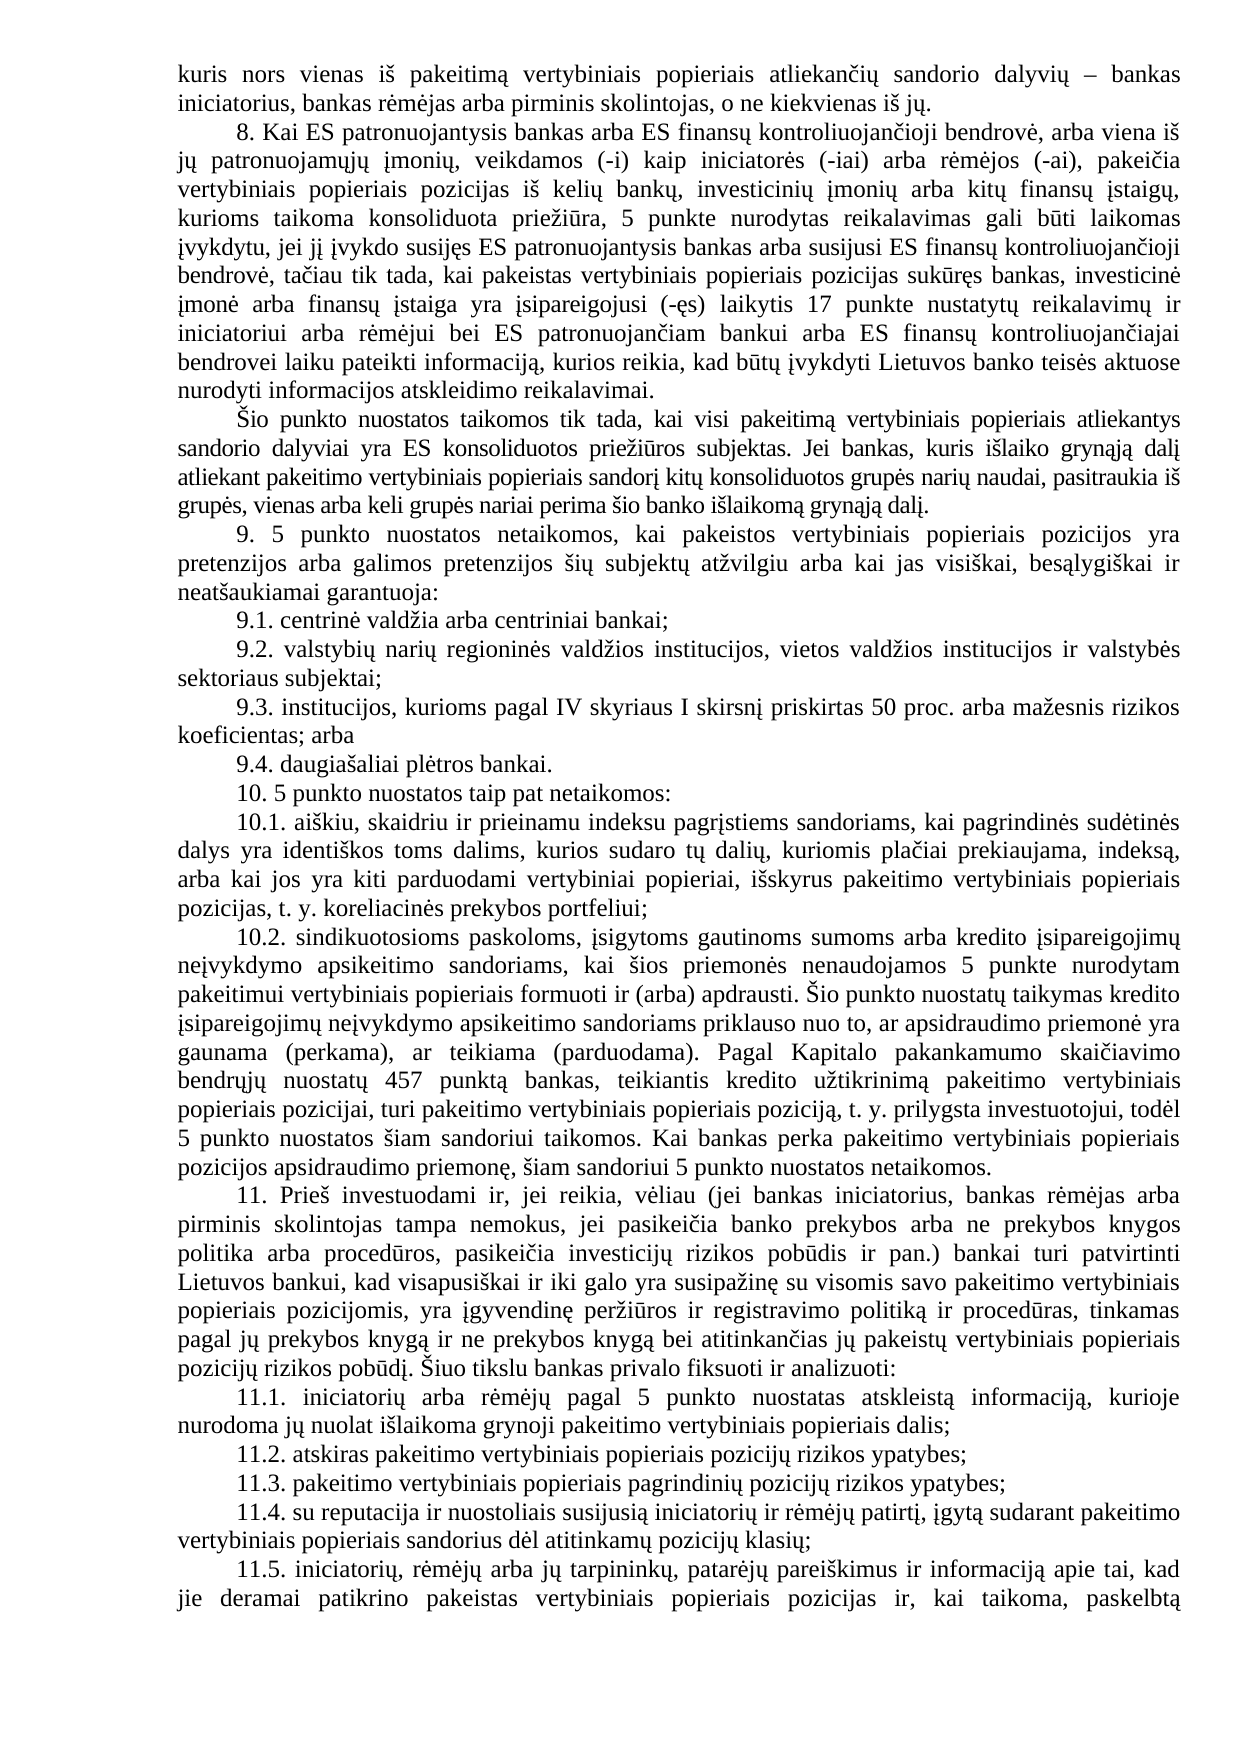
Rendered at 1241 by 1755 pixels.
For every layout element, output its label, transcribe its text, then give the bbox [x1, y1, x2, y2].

text 8. Kai ES patronuojantysis bankas arba ES finansų kontroliuojančioji bendrovė, arba viena iš jų patronuojamųjų įmonių, veikdamos (-i) kaip iniciatorės (-iai) arba rėmėjos (-ai), pakeičia vertybiniais popieriais pozicijas iš kelių bankų, investicinių įmonių arba kitų finansų įstaigų, kurioms taikoma konsoliduota priežiūra, 5 punkte nurodytas reikalavimas gali būti laikomas įvykdytu, jei jį įvykdo susijęs ES patronuojantysis bankas arba susijusi ES finansų kontroliuojančioji bendrovė, tačiau tik tada, kai pakeistas vertybiniais popieriais pozicijas sukūręs bankas, investicinė įmonė arba finansų įstaiga yra įsipareigojusi (-ęs) laikytis 17 punkte nustatytų reikalavimų ir iniciatoriui arba rėmėjui bei ES patronuojančiam bankui arba ES finansų kontroliuojančiajai bendrovei laiku pateikti informaciją, kurios reikia, kad būtų įvykdyti Lietuvos banko teisės aktuose nurodyti informacijos atskleidimo reikalavimai. [177, 117, 1181, 404]
text 9.2. valstybių narių regioninės valdžios institucijos, vietos valdžios institucijos ir valstybės sektoriaus subjektai; [177, 634, 1181, 692]
text 9.3. institucijos, kurioms pagal IV skyriaus I skirsnį priskirtas 50 proc. arba mažesnis rizikos koeficientas; arba [177, 692, 1181, 749]
text 10. 5 punkto nuostatos taip pat netaikomos: [177, 778, 1181, 807]
text 11.3. pakeitimo vertybiniais popieriais pagrindinių pozicijų rizikos ypatybes; [177, 1468, 1181, 1497]
text 10.2. sindikuotosioms paskoloms, įsigytoms gautinoms sumoms arba kredito įsipareigojimų neįvykdymo apsikeitimo sandoriams, kai šios priemonės nenaudojamos 5 punkte nurodytam pakeitimui vertybiniais popieriais formuoti ir (arba) apdrausti. Šio punkto nuostatų taikymas kredito įsipareigojimų neįvykdymo apsikeitimo sandoriams priklauso nuo to, ar apsidraudimo priemonė yra gaunama (perkama), ar teikiama (parduodama). Pagal Kapitalo pakankamumo skaičiavimo bendrųjų nuostatų 457 punktą bankas, teikiantis kredito užtikrinimą pakeitimo vertybiniais popieriais pozicijai, turi pakeitimo vertybiniais popieriais poziciją, t. y. prilygsta investuotojui, todėl 5 punkto nuostatos šiam sandoriui taikomos. Kai bankas perka pakeitimo vertybiniais popieriais pozicijos apsidraudimo priemonę, šiam sandoriui 5 punkto nuostatos netaikomos. [177, 922, 1181, 1180]
text 9.1. centrinė valdžia arba centriniai bankai; [177, 605, 1181, 634]
text 11.5. iniciatorių, rėmėjų arba jų tarpininkų, patarėjų pareiškimus ir informaciją apie tai, kad jie deramai patikrino pakeistas vertybiniais popieriais pozicijas ir, kai taikoma, paskelbtą [177, 1554, 1181, 1612]
text 9. 5 punkto nuostatos netaikomos, kai pakeistos vertybiniais popieriais pozicijos yra pretenzijos arba galimos pretenzijos šių subjektų atžvilgiu arba kai jas visiškai, besąlygiškai ir neatšaukiamai garantuoja: [177, 519, 1181, 605]
text 11.4. su reputacija ir nuostoliais susijusią iniciatorių ir rėmėjų patirtį, įgytą sudarant pakeitimo vertybiniais popieriais sandorius dėl atitinkamų pozicijų klasių; [177, 1497, 1181, 1554]
text 9.4. daugiašaliai plėtros bankai. [177, 749, 1181, 778]
text 10.1. aiškiu, skaidriu ir prieinamu indeksu pagrįstiems sandoriams, kai pagrindinės sudėtinės dalys yra identiškos toms dalims, kurios sudaro tų dalių, kuriomis plačiai prekiaujama, indeksą, arba kai jos yra kiti parduodami vertybiniai popieriai, išskyrus pakeitimo vertybiniais popieriais pozicijas, t. y. koreliacinės prekybos portfeliui; [177, 807, 1181, 922]
text 11. Prieš investuodami ir, jei reikia, vėliau (jei bankas iniciatorius, bankas rėmėjas arba pirminis skolintojas tampa nemokus, jei pasikeičia banko prekybos arba ne prekybos knygos politika arba procedūros, pasikeičia investicijų rizikos pobūdis ir pan.) bankai turi patvirtinti Lietuvos bankui, kad visapusiškai ir iki galo yra susipažinę su visomis savo pakeitimo vertybiniais popieriais pozicijomis, yra įgyvendinę peržiūros ir registravimo politiką ir procedūras, tinkamas pagal jų prekybos knygą ir ne prekybos knygą bei atitinkančias jų pakeistų vertybiniais popieriais pozicijų rizikos pobūdį. Šiuo tikslu bankas privalo fiksuoti ir analizuoti: [177, 1180, 1181, 1382]
text kuris nors vienas iš pakeitimą vertybiniais popieriais atliekančių sandorio dalyvių – bankas iniciatorius, bankas rėmėjas arba pirminis skolintojas, o ne kiekvienas iš jų. [177, 59, 1181, 117]
text 11.1. iniciatorių arba rėmėjų pagal 5 punkto nuostatas atskleistą informaciją, kurioje nurodoma jų nuolat išlaikoma grynoji pakeitimo vertybiniais popieriais dalis; [177, 1382, 1181, 1439]
text 11.2. atskiras pakeitimo vertybiniais popieriais pozicijų rizikos ypatybes; [177, 1439, 1181, 1468]
text Šio punkto nuostatos taikomos tik tada, kai visi pakeitimą vertybiniais popieriais atliekantys sandorio dalyviai yra ES konsoliduotos priežiūros subjektas. Jei bankas, kuris išlaiko grynąją dalį atliekant pakeitimo vertybiniais popieriais sandorį kitų konsoliduotos grupės narių naudai, pasitraukia iš grupės, vienas arba keli grupės nariai perima šio banko išlaikomą grynąją dalį. [177, 404, 1181, 519]
